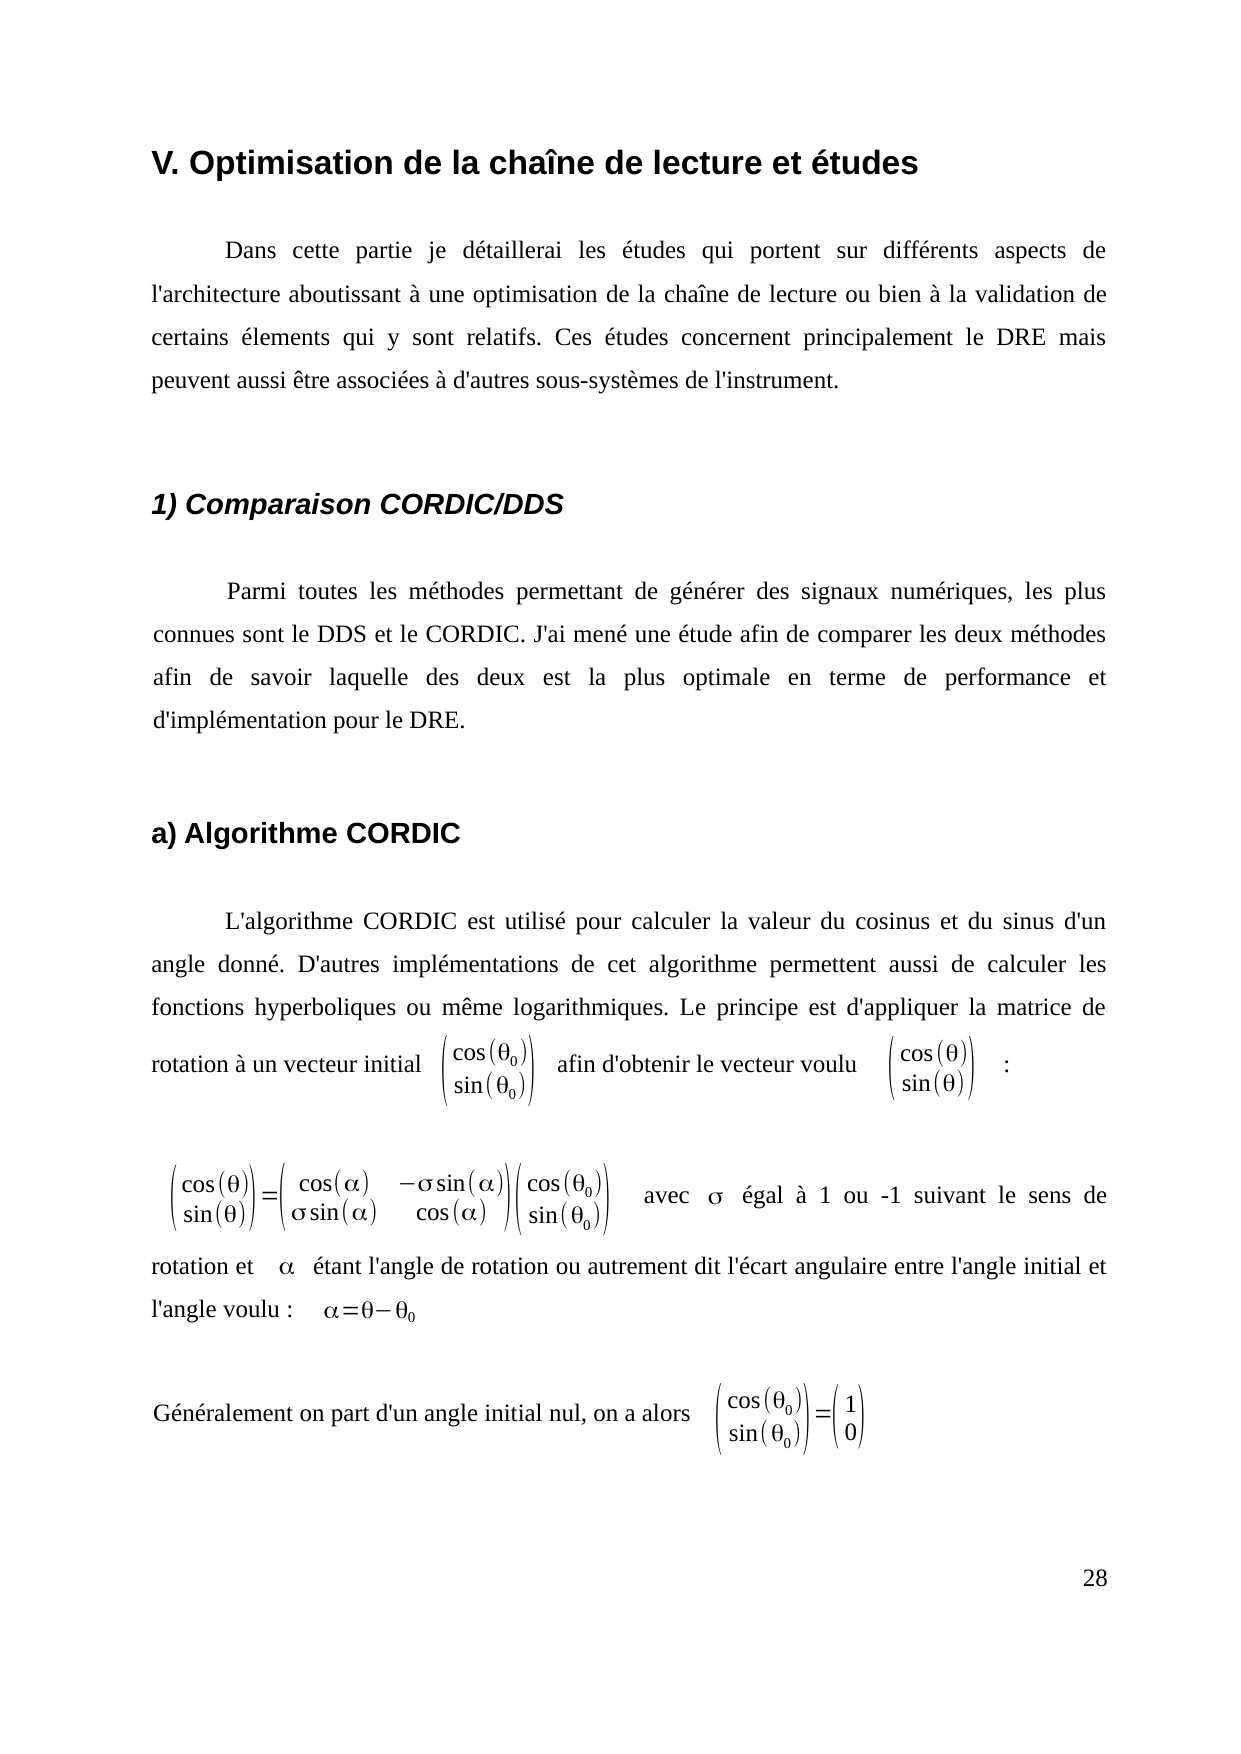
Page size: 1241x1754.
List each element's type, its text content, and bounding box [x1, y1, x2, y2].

text Parmi toutes les méthodes permettant de générer des signaux numériques, les plus connues sont le DDS et le CORDIC. J'ai mené une étude afin de comparer les deux méthodes afin de savoir laquelle des deux est la plus optimale en terme de performance et d'implémentation pour le DRE. [153, 576, 1108, 734]
text avecégal à 1 ou -1 suivant le sens de rotation et étant l'angle de rotation ou autrement dit l'écart angulaire entre l'angle initial et l'angle voulu : [151, 1163, 1108, 1326]
subtitle 1) Comparaison CORDIC/DDS [151, 487, 1108, 520]
subtitle V. Optimisation de la chaîne de lecture et études [151, 143, 1108, 182]
text Généralement on part d'un angle initial nul, on a alors [153, 1384, 1108, 1454]
text Dans cette partie je détaillerai les études qui portent sur différents aspects de l'architecture aboutissant à une optimisation de la chaîne de lecture ou bien à la validation de certains élements qui y sont relatifs. Ces études concernent principalement le DRE mais peuvent aussi être associées à d'autres sous-systèmes de l'instrument. [151, 236, 1108, 394]
subtitle a) Algorithme CORDIC [151, 817, 1108, 850]
text L'algorithme CORDIC est utilisé pour calculer la valeur du cosinus et du sinus d'un angle donné. D'autres implémentations de cet algorithme permettent aussi de calculer les fonctions hyperboliques ou même logarithmiques. Le principe est d'appliquer la matrice de rotation à un vecteur initialafin d'obtenir le vecteur voulu : [151, 906, 1108, 1106]
